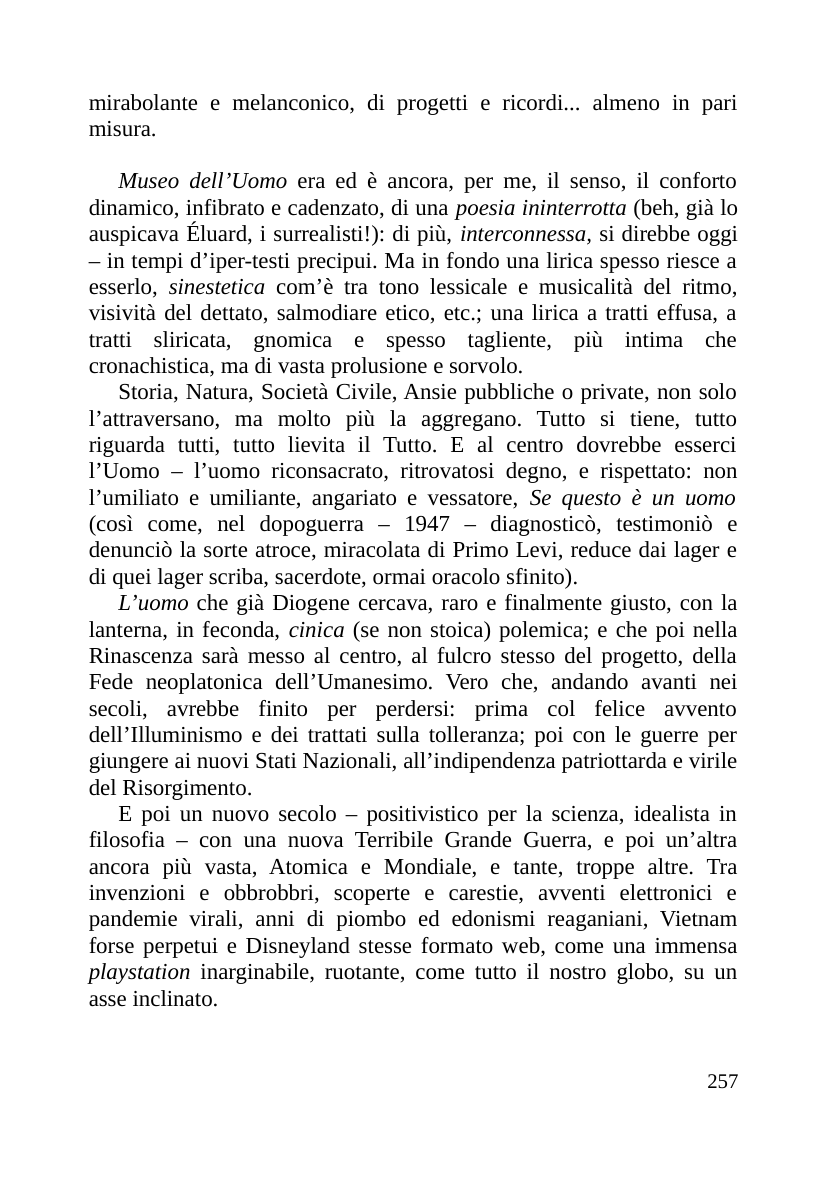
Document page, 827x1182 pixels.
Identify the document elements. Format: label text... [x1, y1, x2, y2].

text Storia, Natura, Società Civile, Ansie pubbliche o private, non solo l’attraversano, ma molto più la aggregano. Tutto si tiene, tutto riguarda tutti, tutto lievita il Tutto. E al centro dovrebbe esserci l’Uomo – l’uomo riconsacrato, ritrovatosi degno, e rispettato: non l’umiliato e umiliante, angariato e vessatore, Se questo è un uomo (così come, nel dopoguerra – 1947 – diagnosticò, testimoniò e denunciò la sorte atroce, miracolata di Primo Levi, reduce dai lager e di quei lager scriba, sacerdote, ormai oracolo sfinito). [88, 378, 738, 589]
text mirabolante e melanconico, di progetti e ricordi... almeno in pari misura. [88, 88, 738, 141]
text Museo dell’Uomo era ed è ancora, per me, il senso, il conforto dinamico, infibrato e cadenzato, di una poesia ininterrotta (beh, già lo auspicava Éluard, i surrealisti!): di più, interconnessa, si direbbe oggi – in tempi d’iper-testi precipui. Ma in fondo una lirica spesso riesce a esserlo, sinestetica com’è tra tono lessicale e musicalità del ritmo, visività del dettato, salmodiare etico, etc.; una lirica a tratti effusa, a tratti sliricata, gnomica e spesso tagliente, più intima che cronachistica, ma di vasta prolusione e sorvolo. [88, 168, 738, 378]
text E poi un nuovo secolo – positivistico per la scienza, idealista in filosofia – con una nuova Terribile Grande Guerra, e poi un’altra ancora più vasta, Atomica e Mondiale, e tante, troppe altre. Tra invenzioni e obbrobbri, scoperte e carestie, avventi elettronici e pandemie virali, anni di piombo ed edonismi reaganiani, Vietnam forse perpetui e Disneyland stesse formato web, come una immensa playstation inarginabile, ruotante, come tutto il nostro globo, su un asse inclinato. [88, 800, 738, 1011]
text L’uomo che già Diogene cercava, raro e finalmente giusto, con la lanterna, in feconda, cinica (se non stoica) polemica; e che poi nella Rinascenza sarà messo al centro, al fulcro stesso del progetto, della Fede neoplatonica dell’Umanesimo. Vero che, andando avanti nei secoli, avrebbe finito per perdersi: prima col felice avvento dell’Illuminismo e dei trattati sulla tolleranza; poi con le guerre per giungere ai nuovi Stati Nazionali, all’indipendenza patriottarda e virile del Risorgimento. [88, 589, 738, 800]
